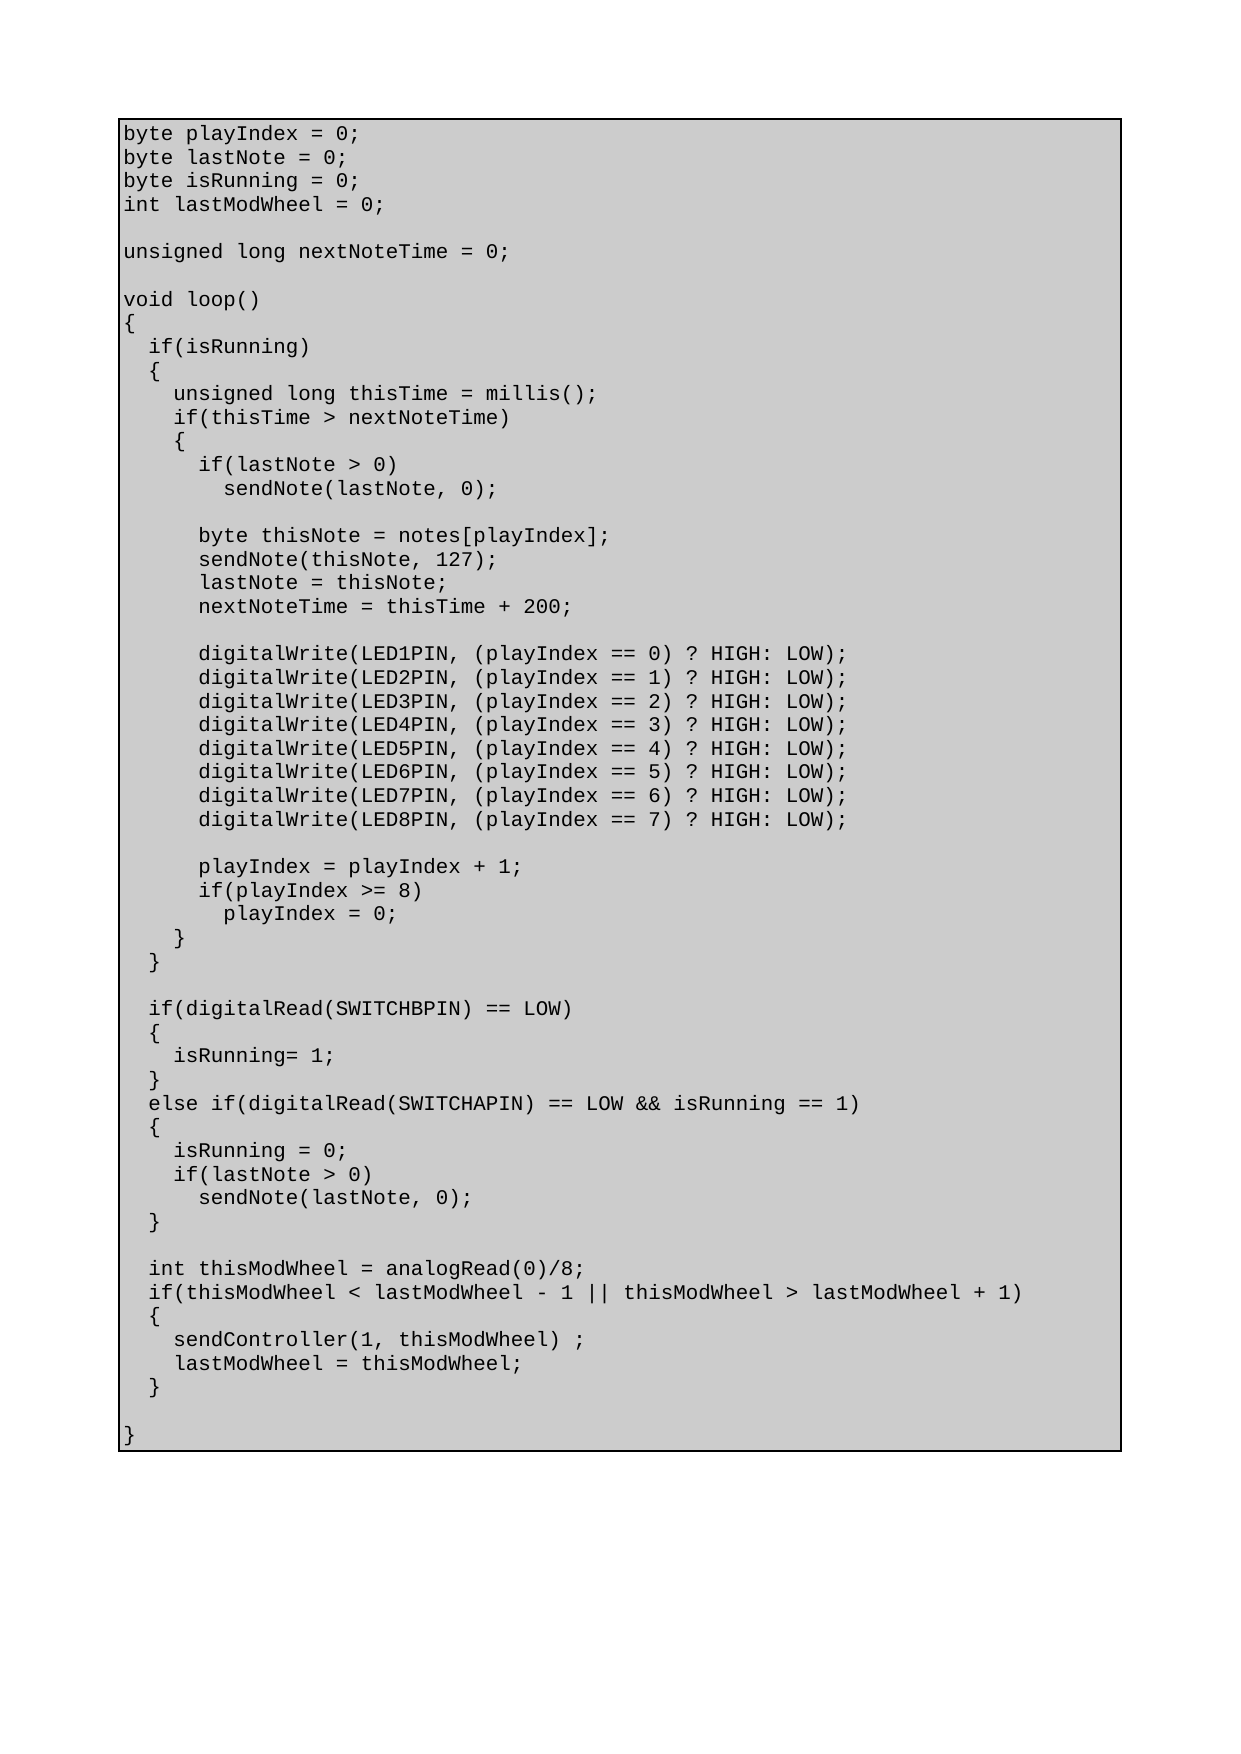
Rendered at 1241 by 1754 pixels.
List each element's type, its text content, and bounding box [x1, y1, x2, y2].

text digitalWrite(LED2PIN, (playIndex == 1) ? HIGH: LOW); [120, 662, 1120, 686]
text else if(digitalRead(SWITCHAPIN) == LOW && isRunning == 1) [120, 1088, 1120, 1111]
text { [120, 426, 1120, 449]
text digitalWrite(LED3PIN, (playIndex == 2) ? HIGH: LOW); [120, 686, 1120, 709]
text { [120, 354, 1120, 378]
text int thisModWheel = analogRead(0)/8; [120, 1253, 1120, 1277]
text digitalWrite(LED5PIN, (playIndex == 4) ? HIGH: LOW); [120, 733, 1120, 757]
text byte playIndex = 0; [120, 120, 1120, 142]
text } [120, 1419, 1120, 1450]
text if(lastNote > 0) [120, 1158, 1120, 1182]
text unsigned long thisTime = millis(); [120, 378, 1120, 402]
text unsigned long nextNoteTime = 0; [120, 236, 1120, 260]
text byte lastNote = 0; [120, 142, 1120, 165]
text nextNoteTime = thisTime + 200; [120, 591, 1120, 615]
text void loop() [120, 284, 1120, 307]
text lastModWheel = thisModWheel; [120, 1348, 1120, 1371]
text } [120, 1371, 1120, 1395]
text { [120, 1111, 1120, 1135]
text isRunning= 1; [120, 1040, 1120, 1064]
text playIndex = playIndex + 1; [120, 851, 1120, 875]
text } [120, 1064, 1120, 1088]
text sendNote(thisNote, 127); [120, 544, 1120, 567]
text { [120, 1300, 1120, 1324]
text { [120, 307, 1120, 331]
text if(digitalRead(SWITCHBPIN) == LOW) [120, 993, 1120, 1017]
text digitalWrite(LED4PIN, (playIndex == 3) ? HIGH: LOW); [120, 709, 1120, 733]
text if(thisTime > nextNoteTime) [120, 402, 1120, 426]
text sendController(1, thisModWheel) ; [120, 1324, 1120, 1348]
text digitalWrite(LED7PIN, (playIndex == 6) ? HIGH: LOW); [120, 780, 1120, 804]
text } [120, 1206, 1120, 1229]
text playIndex = 0; [120, 898, 1120, 922]
text if(playIndex >= 8) [120, 875, 1120, 898]
text digitalWrite(LED8PIN, (playIndex == 7) ? HIGH: LOW); [120, 804, 1120, 827]
text if(thisModWheel < lastModWheel - 1 || thisModWheel > lastModWheel + 1) [120, 1277, 1120, 1300]
text sendNote(lastNote, 0); [120, 473, 1120, 496]
text if(isRunning) [120, 331, 1120, 354]
text if(lastNote > 0) [120, 449, 1120, 473]
text lastNote = thisNote; [120, 567, 1120, 591]
text byte isRunning = 0; [120, 165, 1120, 189]
text { [120, 1017, 1120, 1040]
text } [120, 922, 1120, 946]
text } [120, 946, 1120, 969]
text digitalWrite(LED1PIN, (playIndex == 0) ? HIGH: LOW); [120, 638, 1120, 662]
text int lastModWheel = 0; [120, 189, 1120, 213]
text byte thisNote = notes[playIndex]; [120, 520, 1120, 544]
text sendNote(lastNote, 0); [120, 1182, 1120, 1206]
text isRunning = 0; [120, 1135, 1120, 1158]
text digitalWrite(LED6PIN, (playIndex == 5) ? HIGH: LOW); [120, 757, 1120, 780]
